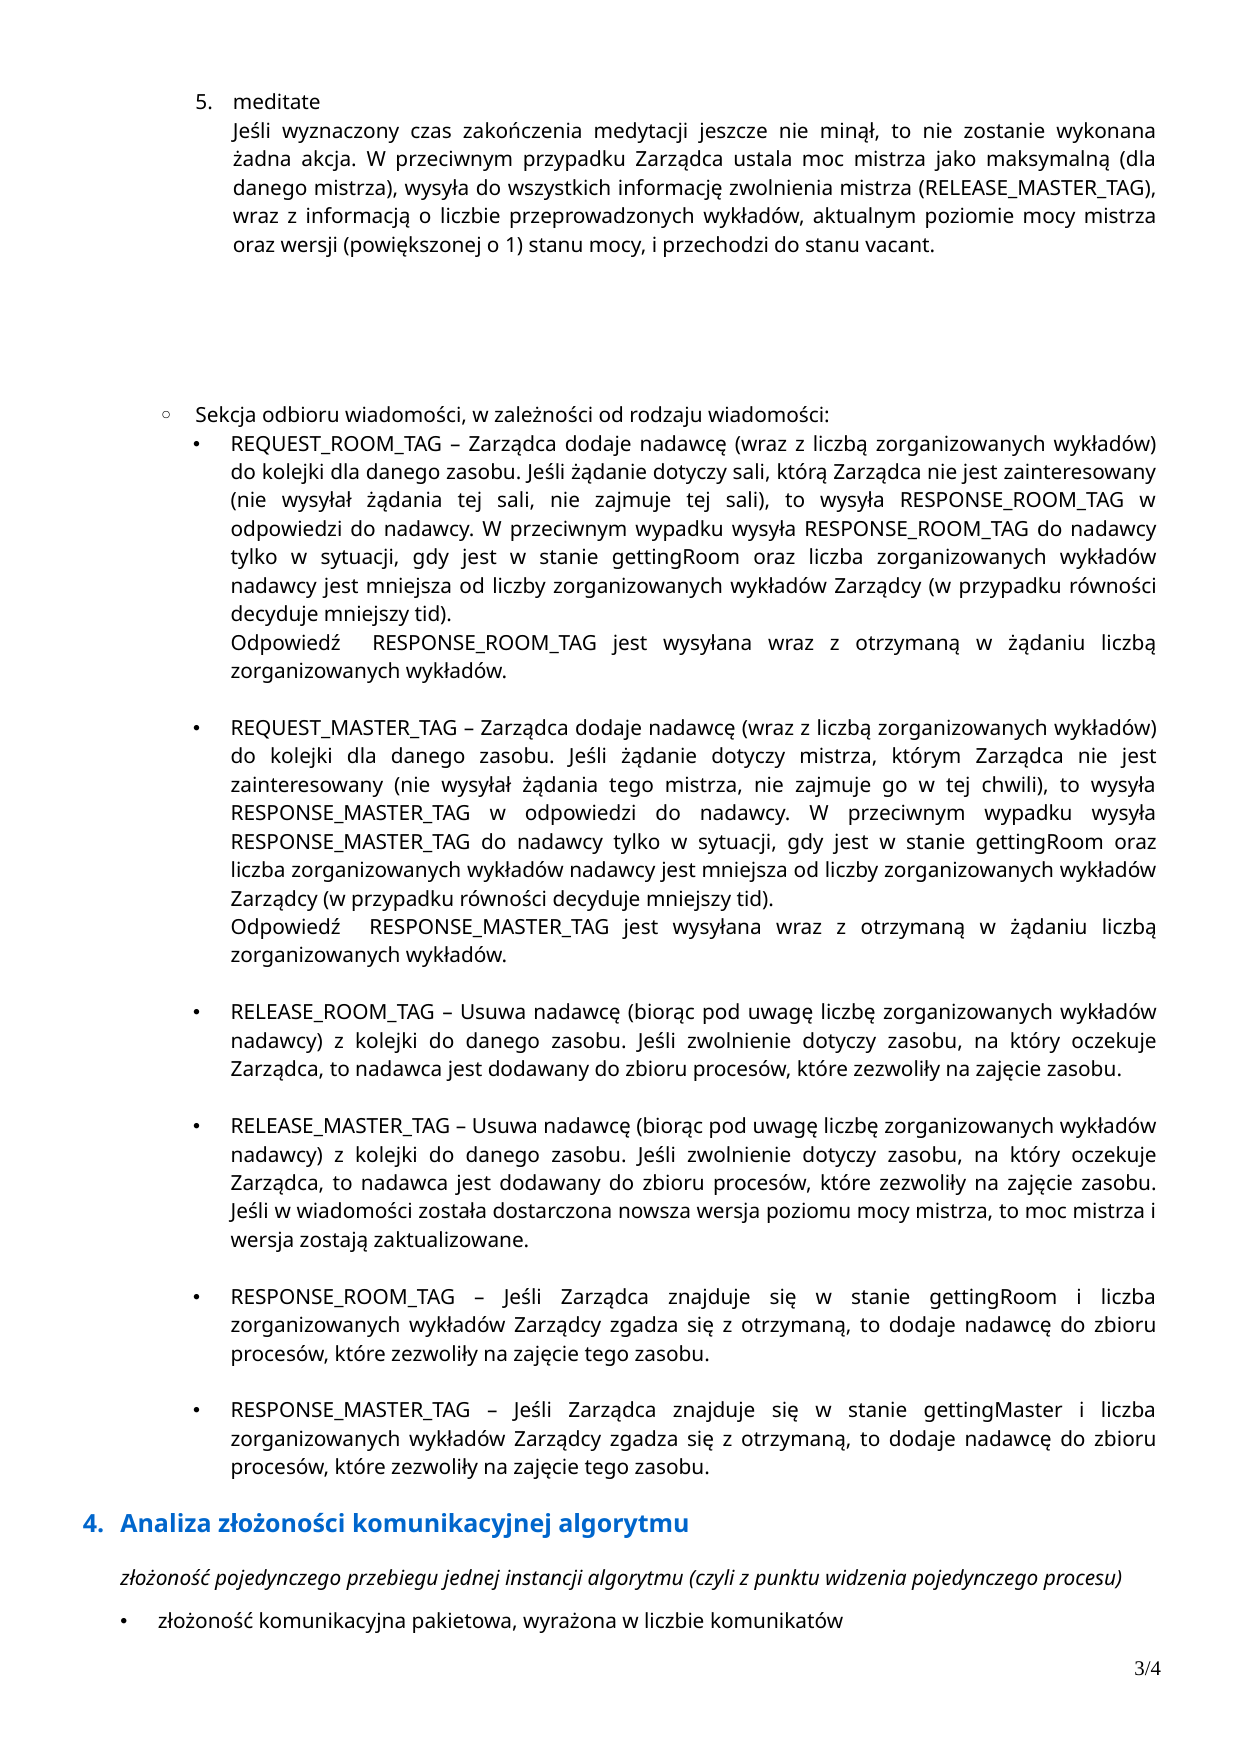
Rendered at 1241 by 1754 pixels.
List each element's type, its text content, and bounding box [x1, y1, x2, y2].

list REQUEST_ROOM_TAG – Zarządca dodaje nadawcę (wraz z liczbą zorganizowanych wykładów) do kolejki dla danego zasobu. Jeśli żądanie dotyczy sali, którą Zarządca nie jest zainteresowany (nie wysyłał żądania tej sali, nie zajmuje tej sali), to wysyła RESPONSE_ROOM_TAG w odpowiedzi do nadawcy. W przeciwnym wypadku wysyła RESPONSE_ROOM_TAG do nadawcy tylko w sytuacji, gdy jest w stanie gettingRoom oraz liczba zorganizowanych wykładów nadawcy jest mniejsza od liczby zorganizowanych wykładów Zarządcy (w przypadku równości decyduje mniejszy tid). [193, 429, 1157, 628]
list Jeśli wyznaczony czas zakończenia medytacji jeszcze nie minął, to nie zostanie wykonana żadna akcja. W przeciwnym przypadku Zarządca ustala moc mistrza jako maksymalną (dla danego mistrza), wysyła do wszystkich informację zwolnienia mistrza (RELEASE_MASTER_TAG), wraz z informacją o liczbie przeprowadzonych wykładów, aktualnym poziomie mocy mistrza oraz wersji (powiększonej o 1) stanu mocy, i przechodzi do stanu vacant. [195, 116, 1157, 258]
list REQUEST_MASTER_TAG – Zarządca dodaje nadawcę (wraz z liczbą zorganizowanych wykładów) do kolejki dla danego zasobu. Jeśli żądanie dotyczy mistrza, którym Zarządca nie jest zainteresowany (nie wysyłał żądania tego mistrza, nie zajmuje go w tej chwili), to wysyła RESPONSE_MASTER_TAG w odpowiedzi do nadawcy. W przeciwnym wypadku wysyła RESPONSE_MASTER_TAG do nadawcy tylko w sytuacji, gdy jest w stanie gettingRoom oraz liczba zorganizowanych wykładów nadawcy jest mniejsza od liczby zorganizowanych wykładów Zarządcy (w przypadku równości decyduje mniejszy tid). [193, 713, 1157, 912]
text złożoność pojedynczego przebiegu jednej instancji algorytmu (czyli z punktu widzenia pojedynczego procesu) [120, 1563, 1157, 1592]
list RELEASE_MASTER_TAG – Usuwa nadawcę (biorąc pod uwagę liczbę zorganizowanych wykładów nadawcy) z kolejki do danego zasobu. Jeśli zwolnienie dotyczy zasobu, na który oczekuje Zarządca, to nadawca jest dodawany do zbioru procesów, które zezwoliły na zajęcie zasobu. Jeśli w wiadomości została dostarczona nowsza wersja poziomu mocy mistrza, to moc mistrza i wersja zostają zaktualizowane. [193, 1111, 1157, 1253]
list meditate [195, 87, 1157, 116]
subtitle Analiza złożoności komunikacyjnej algorytmu [83, 1506, 1157, 1540]
list Odpowiedź RESPONSE_MASTER_TAG jest wysyłana wraz z otrzymaną w żądaniu liczbą zorganizowanych wykładów. [193, 912, 1157, 969]
list RELEASE_ROOM_TAG – Usuwa nadawcę (biorąc pod uwagę liczbę zorganizowanych wykładów nadawcy) z kolejki do danego zasobu. Jeśli zwolnienie dotyczy zasobu, na który oczekuje Zarządca, to nadawca jest dodawany do zbioru procesów, które zezwoliły na zajęcie zasobu. [193, 997, 1157, 1083]
list RESPONSE_MASTER_TAG – Jeśli Zarządca znajduje się w stanie gettingMaster i liczba zorganizowanych wykładów Zarządcy zgadza się z otrzymaną, to dodaje nadawcę do zbioru procesów, które zezwoliły na zajęcie tego zasobu. [193, 1396, 1157, 1481]
list Odpowiedź RESPONSE_ROOM_TAG jest wysyłana wraz z otrzymaną w żądaniu liczbą zorganizowanych wykładów. [193, 628, 1157, 685]
list złożoność komunikacyjna pakietowa, wyrażona w liczbie komunikatów [120, 1606, 1157, 1634]
list Sekcja odbioru wiadomości, w zależności od rodzaju wiadomości: [158, 400, 1157, 429]
list RESPONSE_ROOM_TAG – Jeśli Zarządca znajduje się w stanie gettingRoom i liczba zorganizowanych wykładów Zarządcy zgadza się z otrzymaną, to dodaje nadawcę do zbioru procesów, które zezwoliły na zajęcie tego zasobu. [193, 1282, 1157, 1367]
